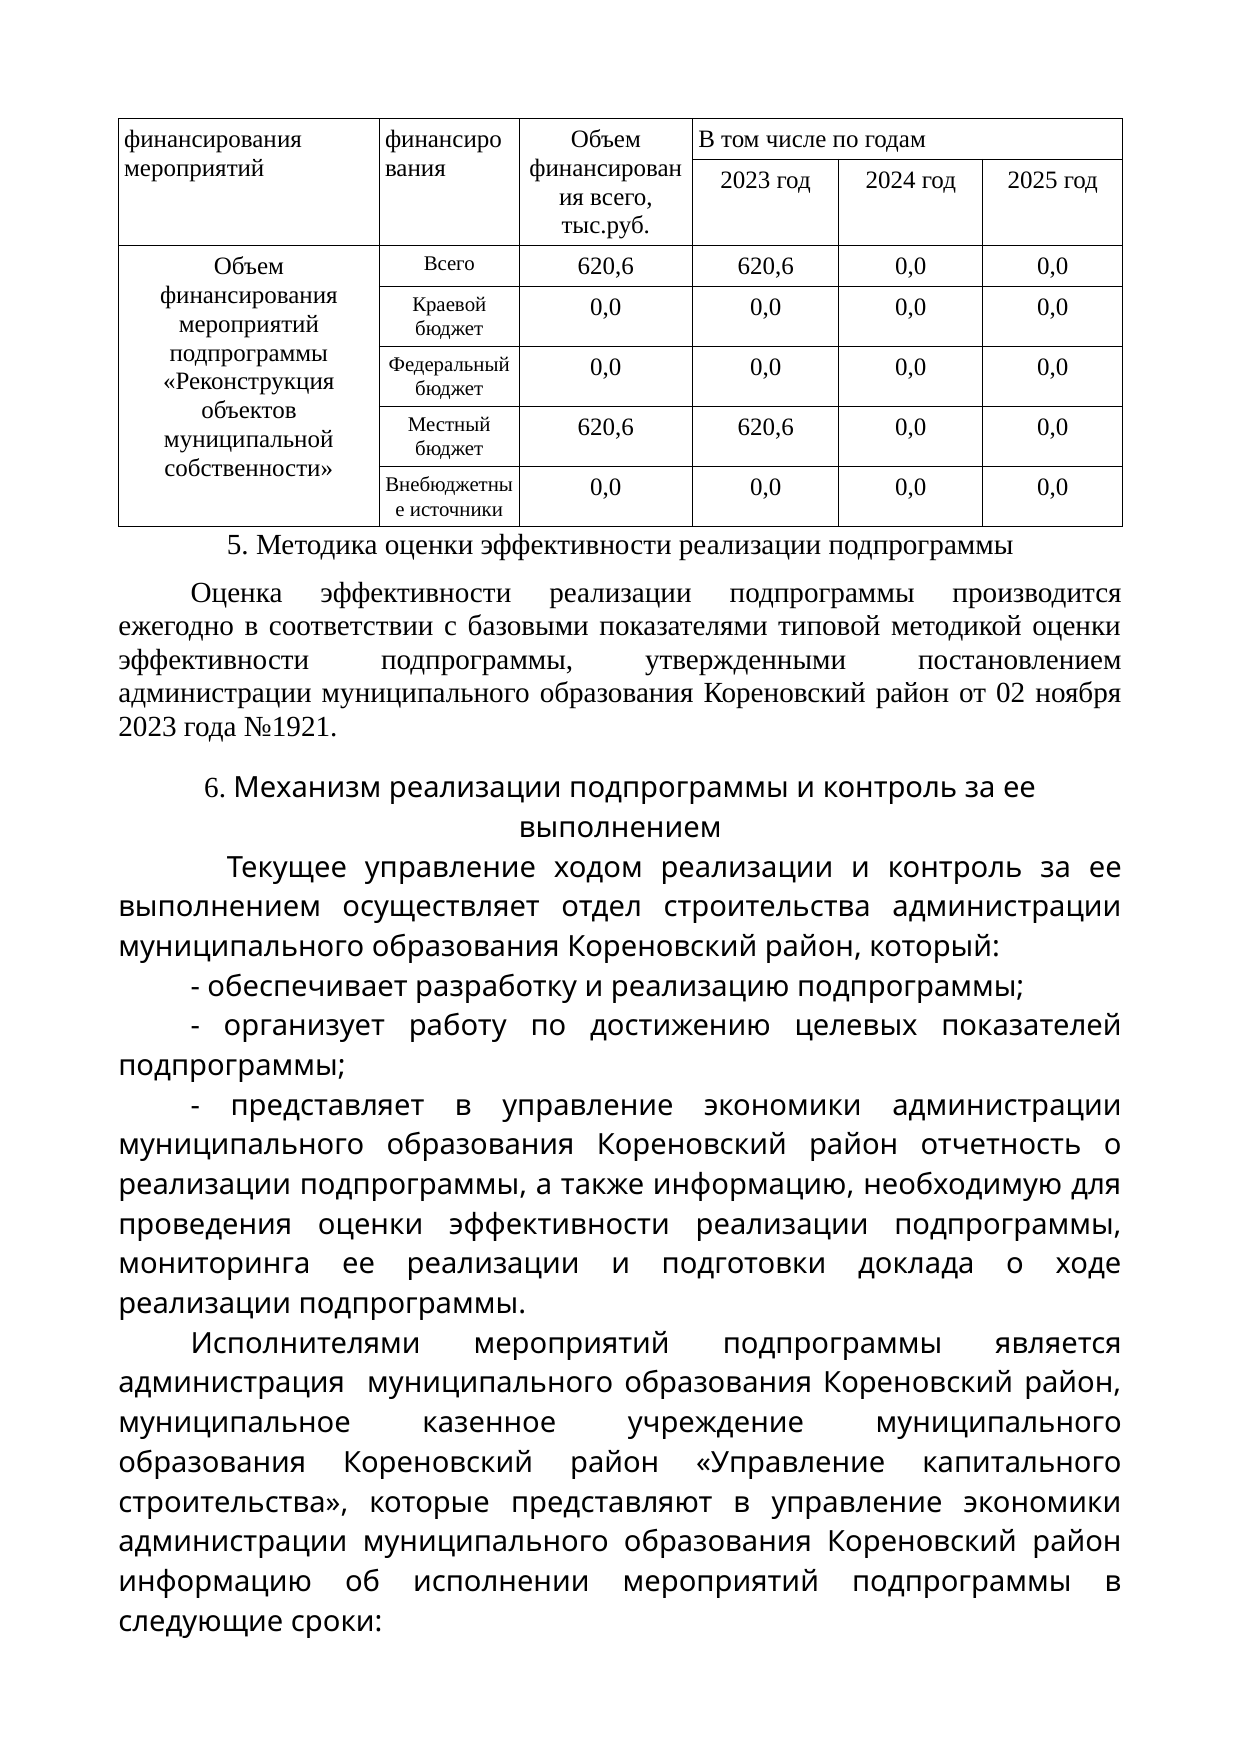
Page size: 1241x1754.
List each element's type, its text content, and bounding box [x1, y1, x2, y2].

table_cell 620,6 [520, 246, 692, 286]
text Текущее управление ходом реализации и контроль за ее выполнением осуществляет отдел строительства администрации муниципального образования Кореновский район, который: [118, 846, 1122, 965]
table_cell 0,0 [693, 287, 838, 346]
table_cell 0,0 [983, 407, 1122, 466]
table_header финансирования мероприятий [119, 119, 379, 245]
text 6. Механизм реализации подпрограммы и контроль за ее выполнением [118, 766, 1122, 846]
table_cell 2023 год [693, 160, 838, 245]
table_cell 0,0 [839, 467, 982, 526]
table_cell Объем финансирования мероприятий подпрограммы «Реконструкция объектов муниципальной собственности» [119, 246, 379, 526]
table_cell 2024 год [839, 160, 982, 245]
table_cell 2025 год [983, 160, 1122, 245]
table_cell Всего [380, 246, 519, 286]
table_cell Местный бюджет [380, 407, 519, 466]
text - обеспечивает разработку и реализацию подпрограммы; [118, 965, 1122, 1004]
table_cell 620,6 [520, 407, 692, 466]
table_cell 0,0 [520, 347, 692, 406]
table_cell 0,0 [839, 287, 982, 346]
table_cell Внебюджетные источники [380, 467, 519, 526]
table_header финансирования [380, 119, 519, 245]
table_cell 0,0 [520, 287, 692, 346]
table_cell Объем финансирования всего, тыс.руб. [520, 119, 692, 245]
table_cell 0,0 [983, 467, 1122, 526]
text - представляет в управление экономики администрации муниципального образования Кореновский район отчетность о реализации подпрограммы, а также информацию, необходимую для проведения оценки эффективности реализации подпрограммы, мониторинга ее реализации и подготовки доклада о ходе реализации подпрограммы. [118, 1084, 1122, 1322]
table_cell 0,0 [839, 246, 982, 286]
text Исполнителями мероприятий подпрограммы является администрация муниципального образования Кореновский район, муниципальное казенное учреждение муниципального образования Кореновский район «Управление капитального строительства», которые представляют в управление экономики администрации муниципального образования Кореновский район информацию об исполнении мероприятий подпрограммы в следующие сроки: [118, 1322, 1122, 1639]
table_cell 0,0 [983, 246, 1122, 286]
table_cell 0,0 [693, 467, 838, 526]
text 5. Методика оценки эффективности реализации подпрограммы [118, 527, 1122, 560]
table_cell 0,0 [839, 347, 982, 406]
table_cell 0,0 [983, 287, 1122, 346]
table_cell 0,0 [983, 347, 1122, 406]
text Оценка эффективности реализации подпрограммы производится ежегодно в соответствии с базовыми показателями типовой методикой оценки эффективности подпрограммы, утвержденными постановлением администрации муниципального образования Кореновский район от 02 ноября 2023 года №1921. [118, 575, 1122, 742]
table_cell Краевой бюджет [380, 287, 519, 346]
table_cell В том числе по годам [693, 119, 1122, 159]
table_cell 0,0 [839, 407, 982, 466]
table_cell 0,0 [693, 347, 838, 406]
text - организует работу по достижению целевых показателей подпрограммы; [118, 1004, 1122, 1084]
table_cell Федеральный бюджет [380, 347, 519, 406]
table_cell 0,0 [520, 467, 692, 526]
table_cell 620,6 [693, 246, 838, 286]
table_cell 620,6 [693, 407, 838, 466]
